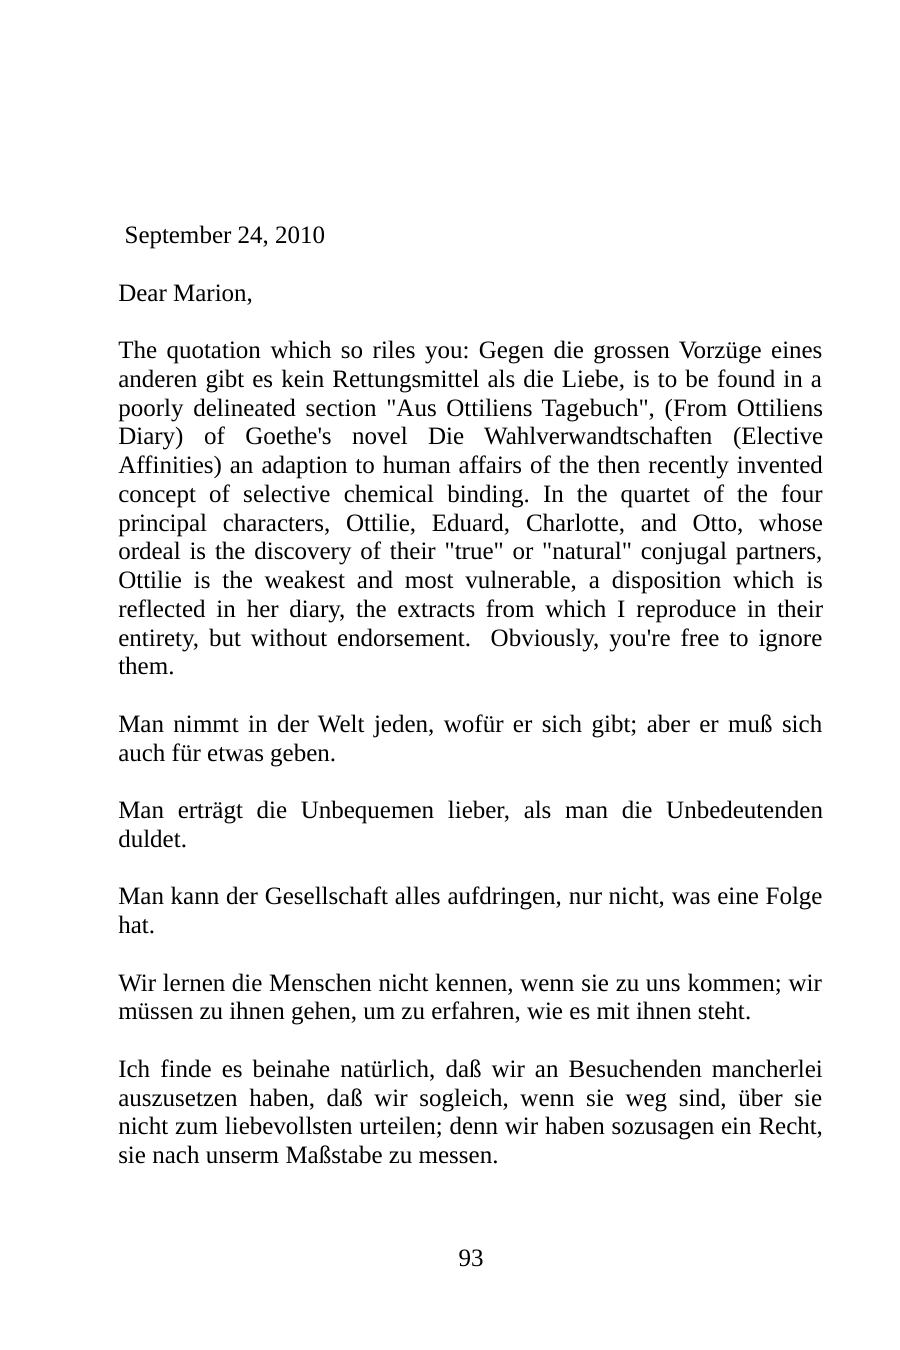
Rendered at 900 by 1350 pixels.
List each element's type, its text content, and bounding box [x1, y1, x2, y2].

text The quotation which so riles you: Gegen die grossen Vorzüge eines anderen gibt es kein Rettungsmittel als die Liebe, is to be found in a poorly delineated section "Aus Ottiliens Tagebuch", (From Ottiliens Diary) of Goethe's novel Die Wahlverwandtschaften (Elective Affinities) an adaption to human affairs of the then recently invented concept of selective chemical binding. In the quartet of the four principal characters, Ottilie, Eduard, Charlotte, and Otto, whose ordeal is the discovery of their "true" or "natural" conjugal partners, Ottilie is the weakest and most vulnerable, a disposition which is reflected in her diary, the extracts from which I reproduce in their entirety, but without endorsement. Obviously, you're free to ignore them. [118, 335, 823, 680]
text September 24, 2010 [118, 220, 823, 249]
text Wir lernen die Menschen nicht kennen, wenn sie zu uns kommen; wir müssen zu ihnen gehen, um zu erfahren, wie es mit ihnen steht. [118, 968, 823, 1025]
text Ich finde es beinahe natürlich, daß wir an Besuchenden mancherlei auszusetzen haben, daß wir sogleich, wenn sie weg sind, über sie nicht zum liebevollsten urteilen; denn wir haben sozusagen ein Recht, sie nach unserm Maßstabe zu messen. [118, 1054, 823, 1169]
text Man nimmt in der Welt jeden, wofür er sich gibt; aber er muß sich auch für etwas geben. [118, 709, 823, 766]
text Man erträgt die Unbequemen lieber, als man die Unbedeutenden duldet. [118, 795, 823, 853]
text Dear Marion, [118, 278, 823, 306]
text Man kann der Gesellschaft alles aufdringen, nur nicht, was eine Folge hat. [118, 881, 823, 939]
